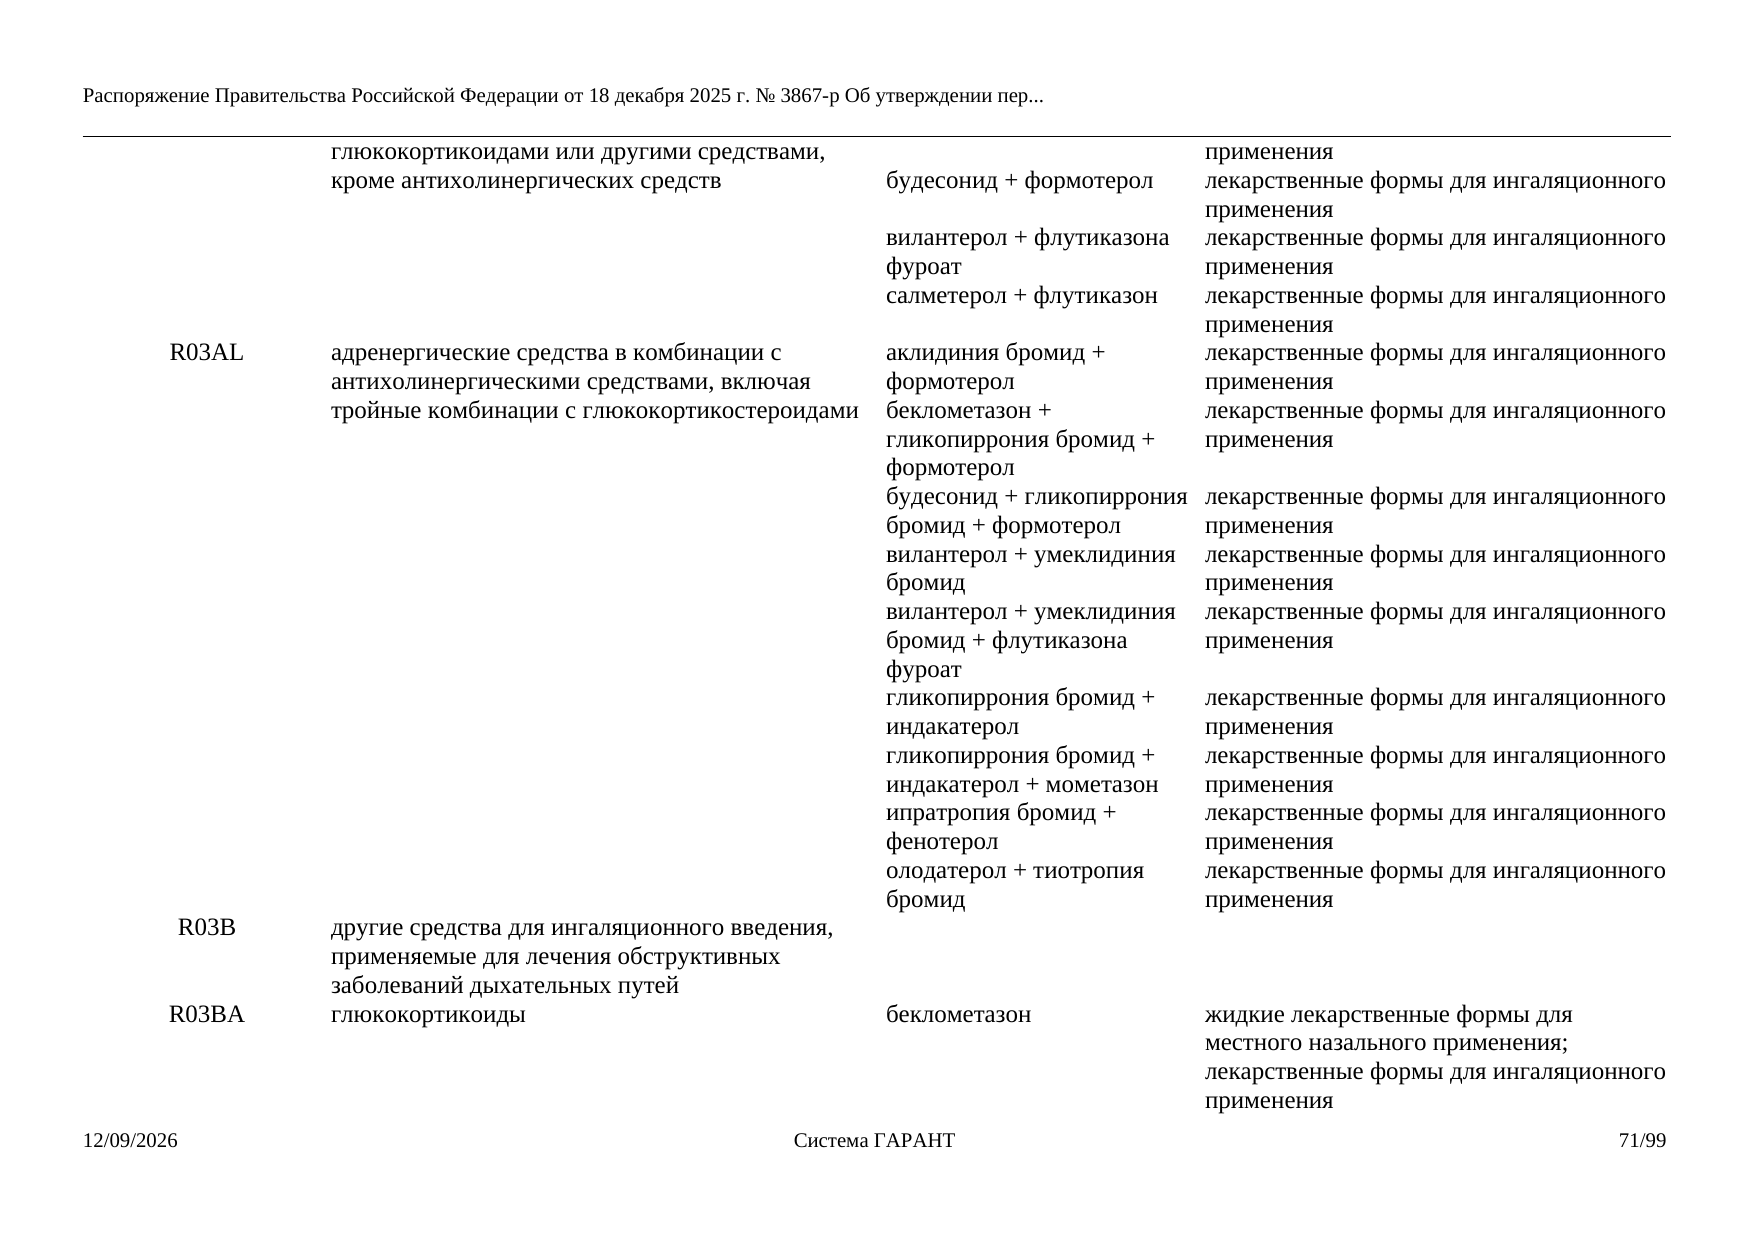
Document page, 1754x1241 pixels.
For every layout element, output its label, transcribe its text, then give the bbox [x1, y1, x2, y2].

table_cell [83, 137, 331, 337]
table_cell R03B [83, 913, 331, 999]
table_cell гликопиррония бромид + индакатерол [886, 683, 1205, 740]
table_cell [83, 798, 331, 855]
table_cell [886, 137, 1205, 165]
table_cell вилантерол + флутиказона фуроат [886, 223, 1205, 280]
table_cell [83, 596, 331, 682]
table_cell жидкие лекарственные формы для местного назального применения; лекарственные формы для ингаляционного применения [1205, 999, 1671, 1114]
table_cell адренергические средства в комбинации с антихолинергическими средствами, включая тройные комбинации с глюкокортикостероидами [331, 338, 886, 481]
table_cell вилантерол + умеклидиния бромид [886, 539, 1205, 596]
table_cell глюкокортикоиды [331, 999, 886, 1114]
table_cell [1205, 913, 1671, 999]
table_cell [83, 855, 331, 912]
table_cell беклометазон + гликопиррония бромид + формотерол [886, 395, 1205, 481]
table_cell лекарственные формы для ингаляционного применения [1205, 280, 1671, 337]
table_cell применения [1205, 137, 1671, 165]
table_cell аклидиния бромид + формотерол [886, 338, 1205, 395]
table_cell [331, 596, 886, 682]
table_cell глюкокортикоидами или другими средствами, кроме антихолинергических средств [331, 137, 886, 337]
table_cell лекарственные формы для ингаляционного применения [1205, 683, 1671, 740]
table_cell [83, 539, 331, 596]
table_cell лекарственные формы для ингаляционного применения [1205, 223, 1671, 280]
table_cell [886, 913, 1205, 999]
table_cell беклометазон [886, 999, 1205, 1114]
table_cell лекарственные формы для ингаляционного применения [1205, 481, 1671, 539]
table_cell вилантерол + умеклидиния бромид + флутиказона фуроат [886, 596, 1205, 682]
table_cell лекарственные формы для ингаляционного применения [1205, 855, 1671, 912]
table_cell лекарственные формы для ингаляционного применения [1205, 338, 1671, 395]
table_cell [331, 740, 886, 797]
table_cell R03AL [83, 338, 331, 481]
table_cell олодатерол + тиотропия бромид [886, 855, 1205, 912]
table_cell лекарственные формы для ингаляционного применения [1205, 539, 1671, 596]
table_cell лекарственные формы для ингаляционного применения [1205, 740, 1671, 797]
table_cell [331, 798, 886, 855]
table_cell лекарственные формы для ингаляционного применения [1205, 798, 1671, 855]
table_cell [331, 481, 886, 539]
table_cell [83, 683, 331, 740]
table_cell R03BA [83, 999, 331, 1114]
table_cell другие средства для ингаляционного введения, применяемые для лечения обструктивных заболеваний дыхательных путей [331, 913, 886, 999]
table_cell [331, 855, 886, 912]
table_cell будесонид + гликопиррония бромид + формотерол [886, 481, 1205, 539]
table_cell лекарственные формы для ингаляционного применения [1205, 395, 1671, 481]
table_cell лекарственные формы для ингаляционного применения [1205, 596, 1671, 682]
table_cell гликопиррония бромид + индакатерол + мометазон [886, 740, 1205, 797]
table_cell [331, 683, 886, 740]
table_cell [83, 481, 331, 539]
table_cell ипратропия бромид + фенотерол [886, 798, 1205, 855]
table_cell [331, 539, 886, 596]
table_cell лекарственные формы для ингаляционного применения [1205, 165, 1671, 222]
table_cell будесонид + формотерол [886, 165, 1205, 222]
table_cell салметерол + флутиказон [886, 280, 1205, 337]
table_cell [83, 740, 331, 797]
